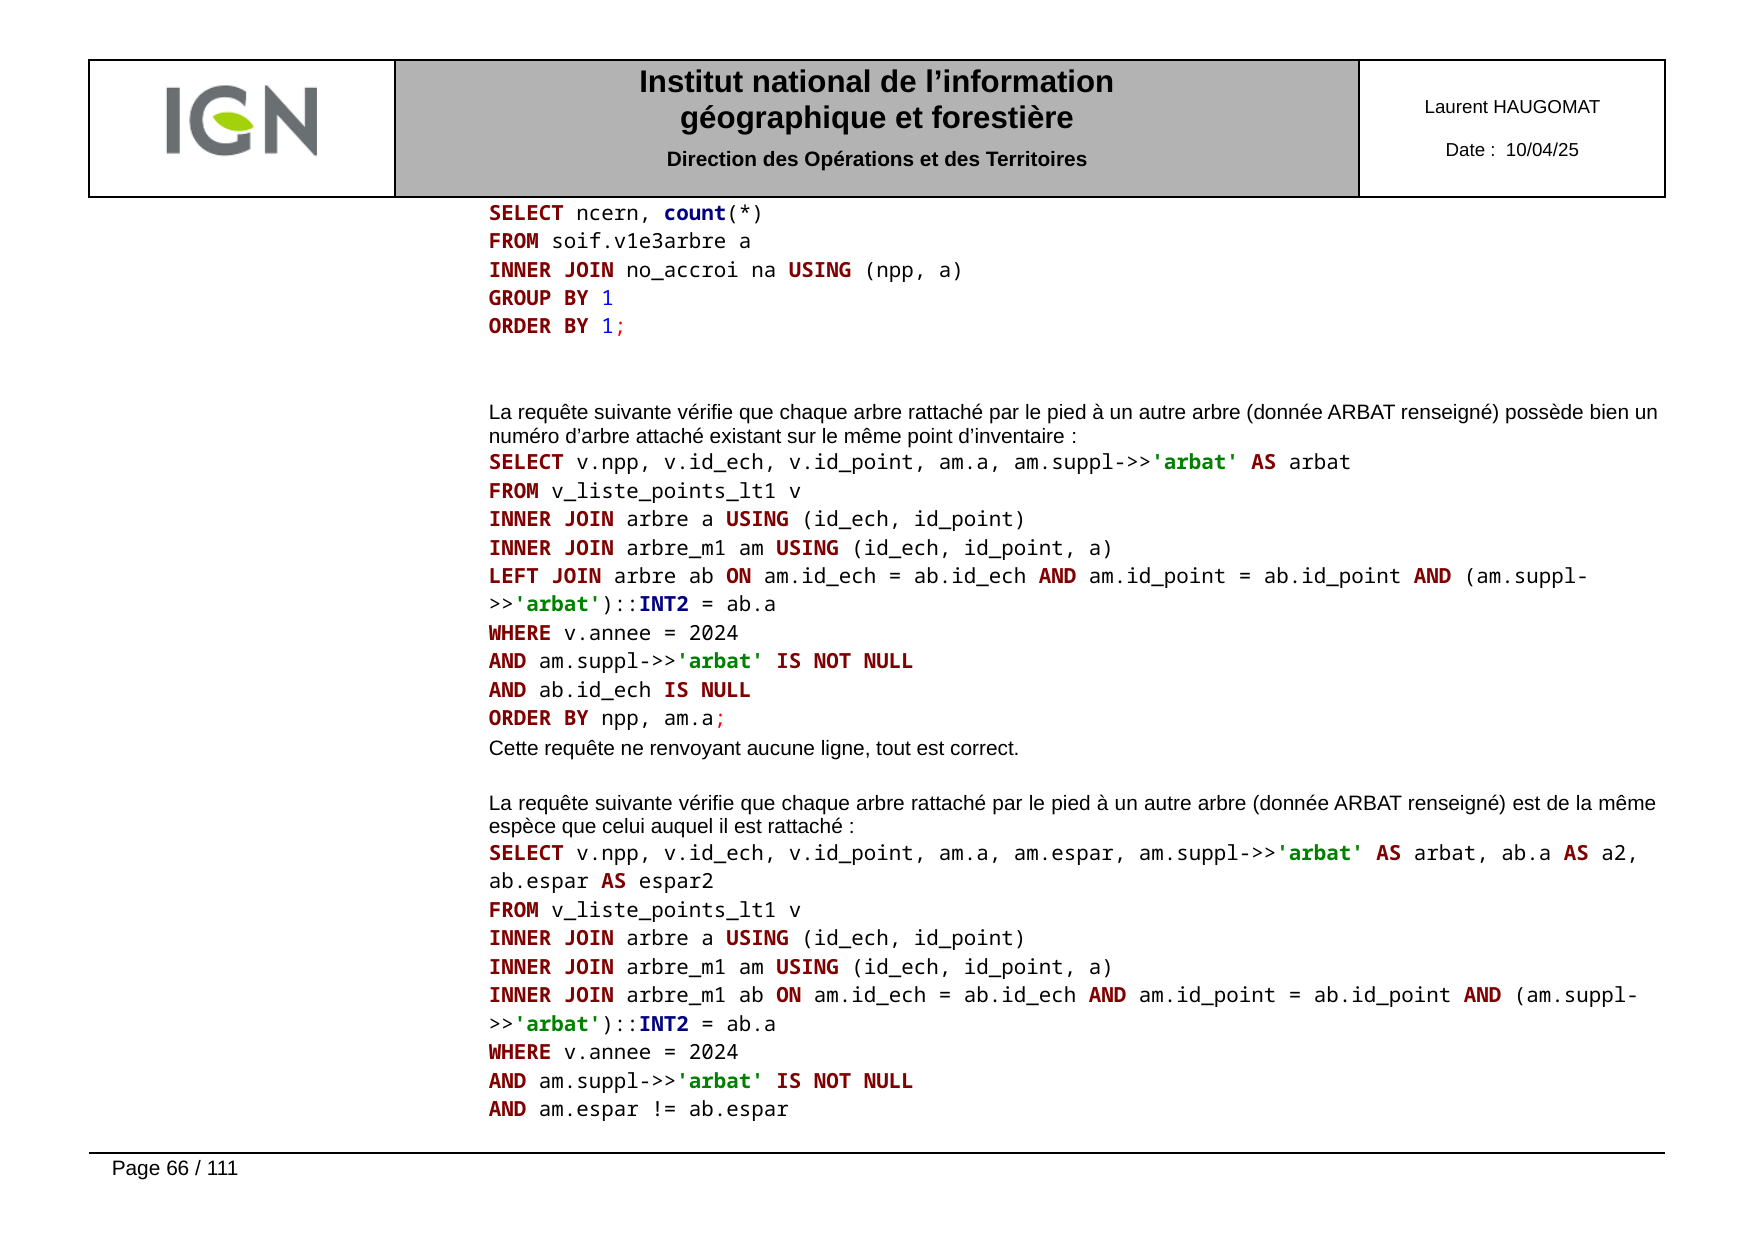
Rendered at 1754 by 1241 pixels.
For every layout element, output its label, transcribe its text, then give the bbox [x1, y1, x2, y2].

picture [141, 62, 343, 180]
table_cell [89, 198, 483, 1128]
table_cell SELECT ncern, count(*) FROM soif.v1e3arbre a INNER JOIN no_accroi na USING (npp, a) GROUP BY 1 ORDER BY 1; La requête suivante vérifie que chaque arbre rattaché par le pied à un autre arbre (donnée ARBAT renseigné) possède bien un numéro d’arbre attaché existant sur le même point d’inventaire : SELECT v.npp, v.id_ech, v.id_point, am.a, am.suppl->>'arbat' AS arbat FROM v_liste_points_lt1 v INNER JOIN arbre a USING (id_ech, id_point) INNER JOIN arbre_m1 am USING (id_ech, id_point, a) LEFT JOIN arbre ab ON am.id_ech = ab.id_ech AND am.id_point = ab.id_point AND (am.suppl->>'arbat')::INT2 = ab.a WHERE v.annee = 2024 AND am.suppl->>'arbat' IS NOT NULL AND ab.id_ech IS NULL ORDER BY npp, am.a; Cette requête ne renvoyant aucune ligne, tout est correct. La requête suivante vérifie que chaque arbre rattaché par le pied à un autre arbre (donnée ARBAT renseigné) est de la même espèce que celui auquel il est rattaché : SELECT v.npp, v.id_ech, v.id_point, am.a, am.espar, am.suppl->>'arbat' AS arbat, ab.a AS a2, ab.espar AS espar2 FROM v_liste_points_lt1 v INNER JOIN arbre a USING (id_ech, id_point) INNER JOIN arbre_m1 am USING (id_ech, id_point, a) INNER JOIN arbre_m1 ab ON am.id_ech = ab.id_ech AND am.id_point = ab.id_point AND (am.suppl->>'arbat')::INT2 = ab.a WHERE v.annee = 2024 AND am.suppl->>'arbat' IS NOT NULL AND am.espar != ab.espar [483, 198, 1665, 1128]
